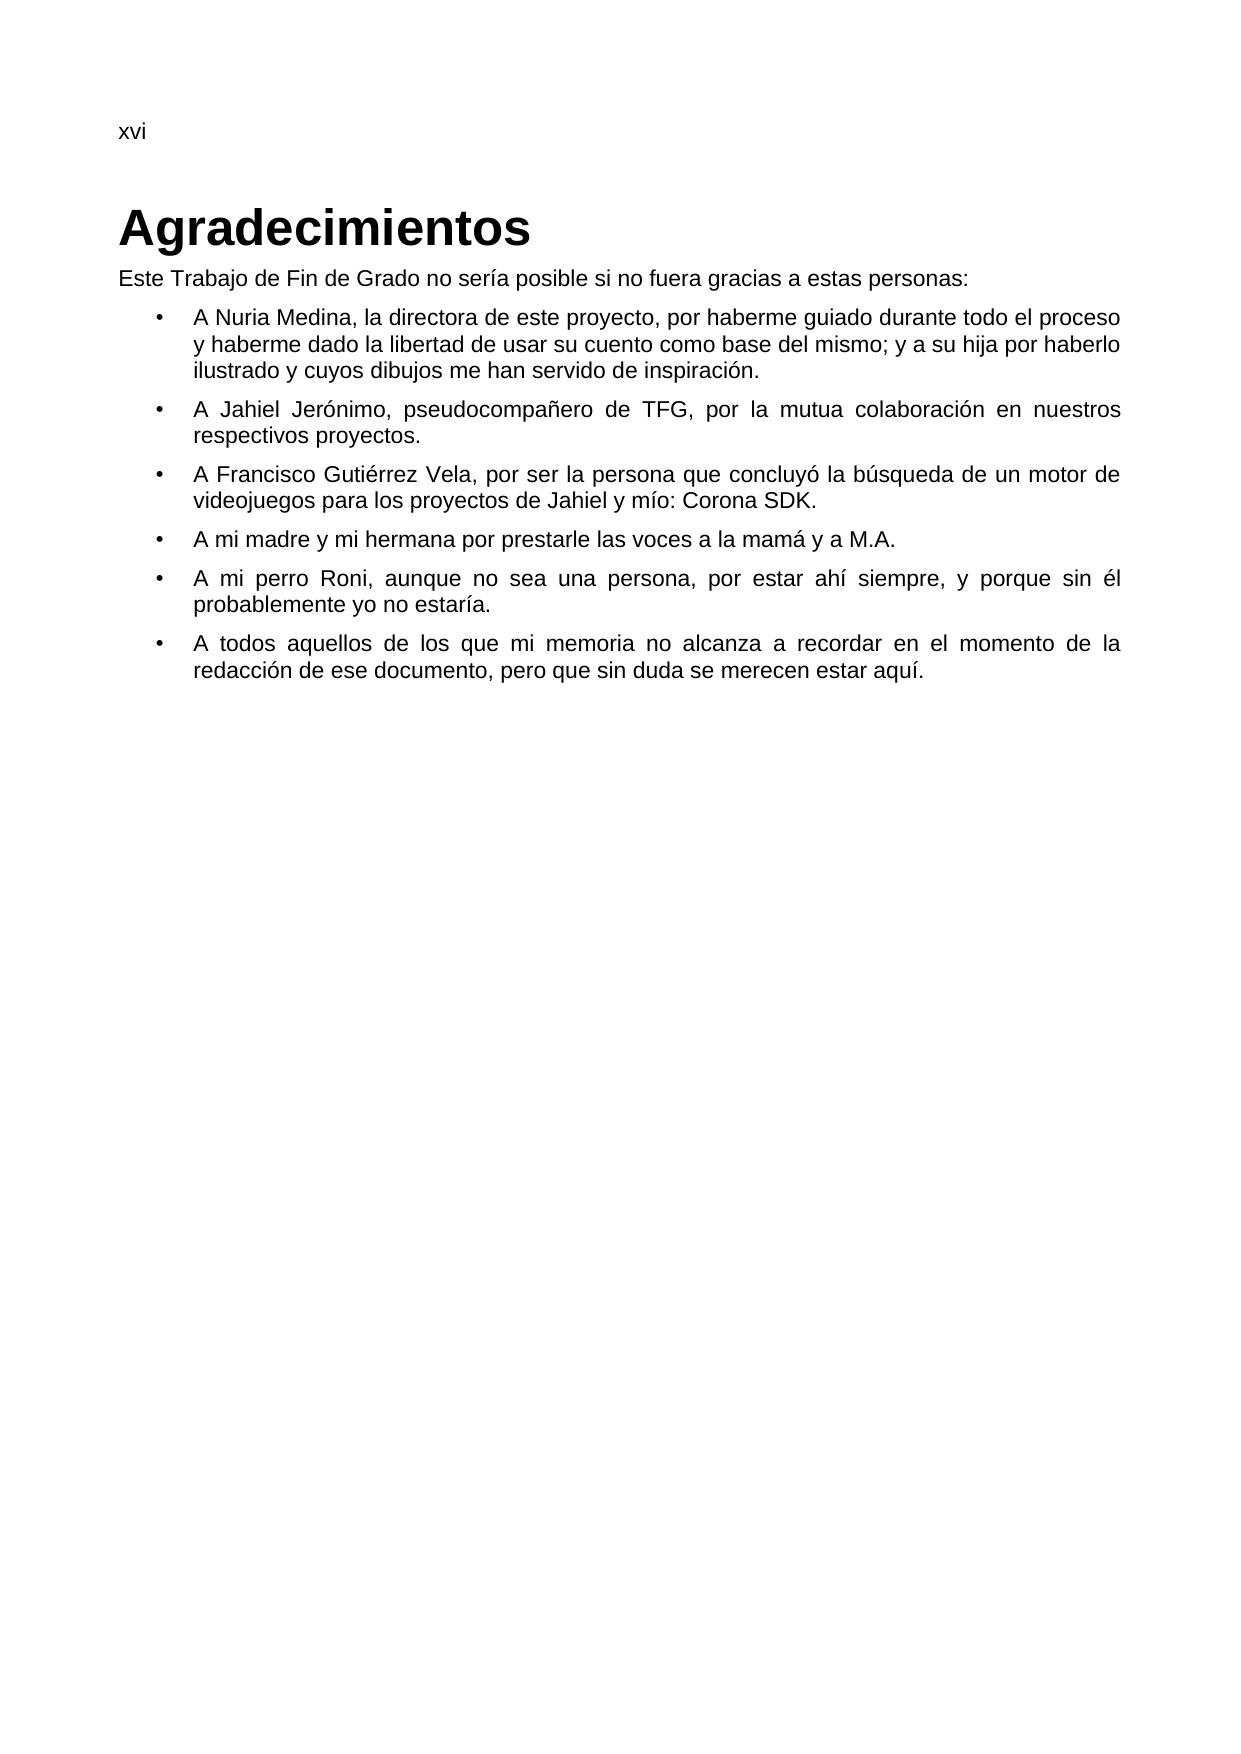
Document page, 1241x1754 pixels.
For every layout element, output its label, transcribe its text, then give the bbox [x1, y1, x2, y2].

list A Francisco Gutiérrez Vela, por ser la persona que concluyó la búsqueda de un motor de videojuegos para los proyectos de Jahiel y mío: Corona SDK. [156, 461, 1122, 514]
subtitle Agradecimientos [118, 198, 1122, 257]
list A Nuria Medina, la directora de este proyecto, por haberme guiado durante todo el proceso y haberme dado la libertad de usar su cuento como base del mismo; y a su hija por haberlo ilustrado y cuyos dibujos me han servido de inspiración. [156, 304, 1122, 383]
text Este Trabajo de Fin de Grado no sería posible si no fuera gracias a estas personas: [118, 265, 1122, 292]
list A Jahiel Jerónimo, pseudocompañero de TFG, por la mutua colaboración en nuestros respectivos proyectos. [156, 396, 1122, 448]
list A mi perro Roni, aunque no sea una persona, por estar ahí siempre, y porque sin él probablemente yo no estaría. [156, 565, 1122, 618]
list A mi madre y mi hermana por prestarle las voces a la mamá y a M.A. [156, 526, 1122, 553]
list A todos aquellos de los que mi memoria no alcanza a recordar en el momento de la redacción de ese documento, pero que sin duda se merecen estar aquí. [156, 630, 1122, 683]
